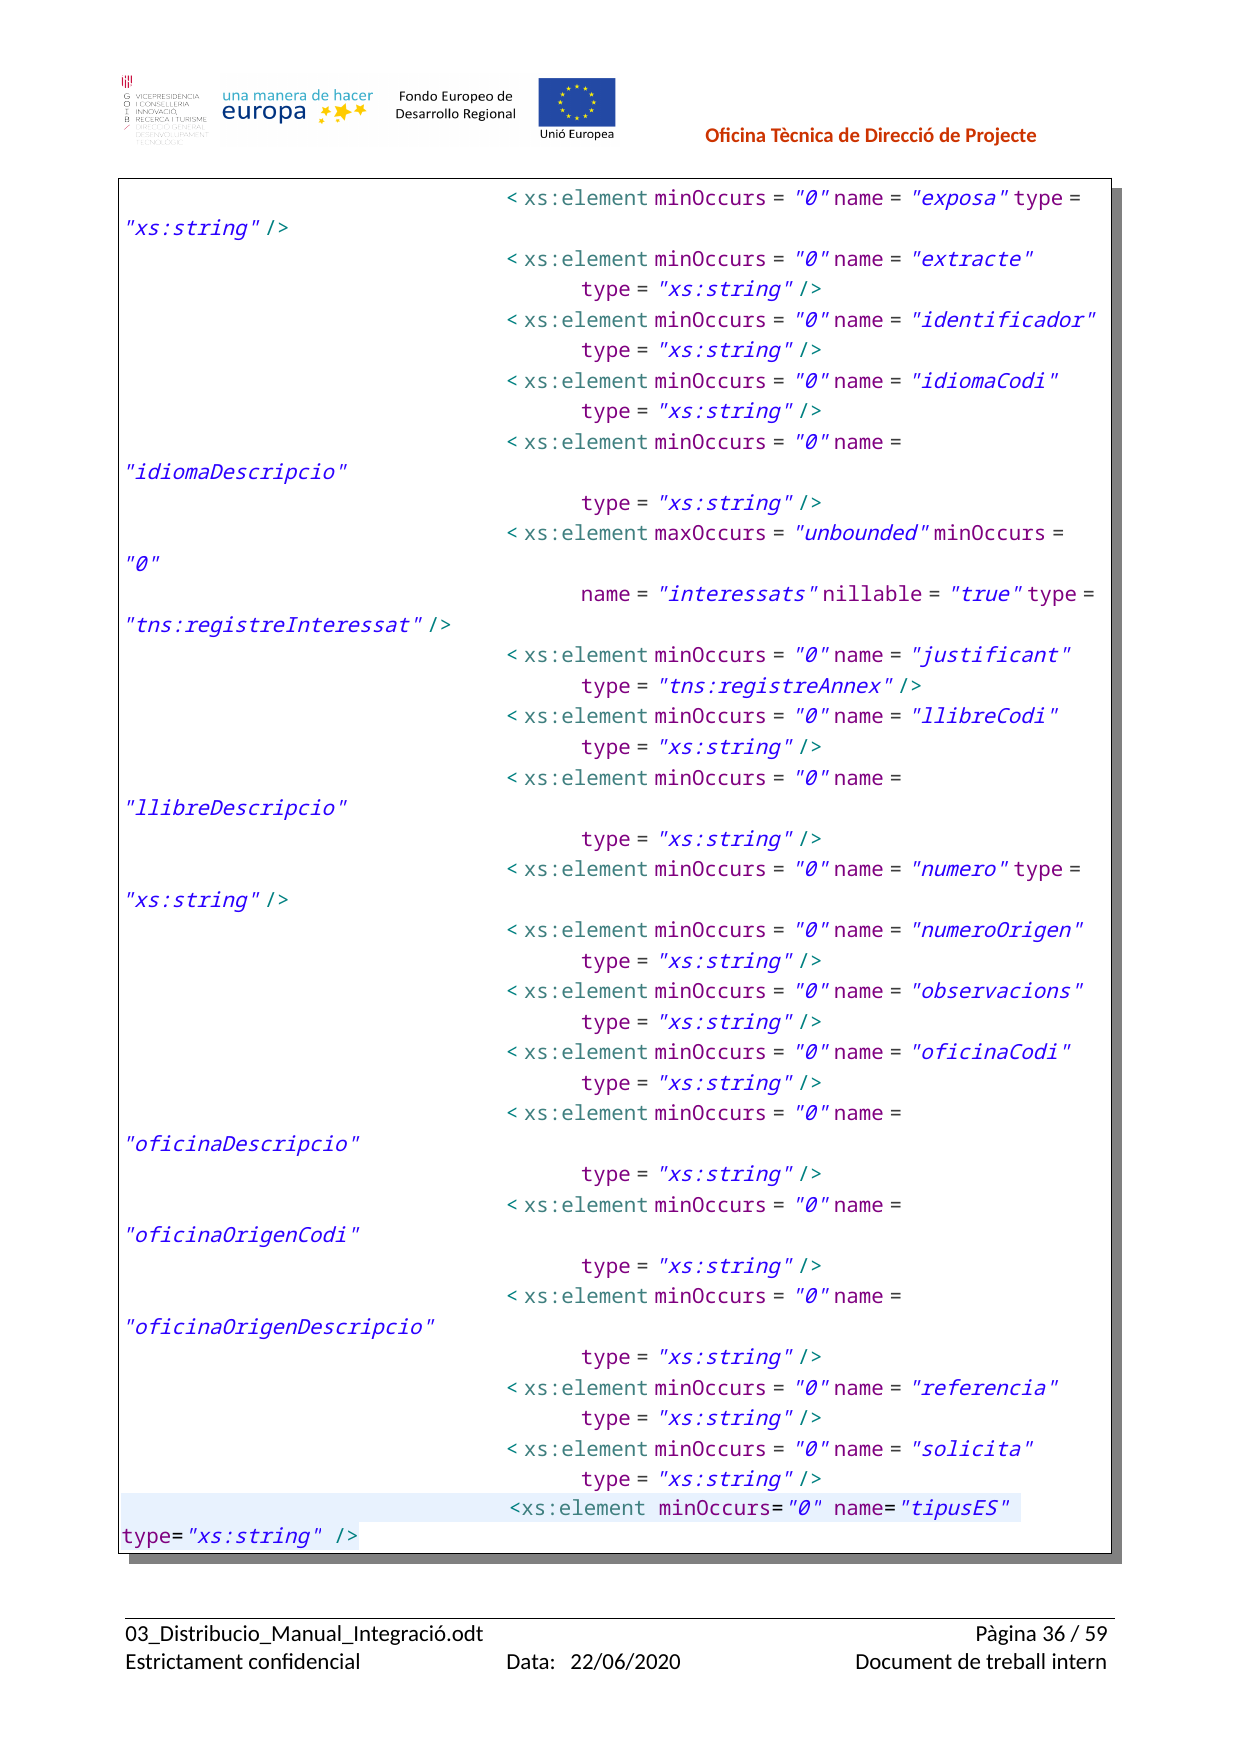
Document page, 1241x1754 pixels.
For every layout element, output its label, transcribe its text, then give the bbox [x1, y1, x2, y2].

text < xs:element minOccurs = "0" name = "observacions" [119, 971, 1111, 1002]
picture [219, 73, 621, 147]
text < xs:element minOccurs = "0" name = "llibreDescripcio" [119, 758, 1111, 819]
text < xs:element minOccurs = "0" name = "llibreCodi" [119, 697, 1111, 727]
text type = "xs:string" /> [119, 269, 1111, 300]
text type = "xs:string" /> [119, 1398, 1111, 1429]
text < xs:element minOccurs = "0" name = "identificador" [119, 300, 1111, 330]
text type = "xs:string" /> [119, 1002, 1111, 1032]
text type = "xs:string" /> [119, 1246, 1111, 1276]
text < xs:element minOccurs = "0" name = "justificant" [119, 636, 1111, 666]
text type = "xs:string" /> [119, 819, 1111, 849]
text type = "xs:string" /> [119, 1063, 1111, 1093]
text < xs:element minOccurs = "0" name = "numero" type = "xs:string" /> [119, 849, 1111, 910]
text < xs:element minOccurs = "0" name = "oficinaCodi" [119, 1032, 1111, 1063]
text type = "xs:string" /> [119, 727, 1111, 758]
text type = "xs:string" /> [119, 1154, 1111, 1185]
text < xs:element minOccurs = "0" name = "idiomaCodi" [119, 361, 1111, 391]
text < xs:element minOccurs = "0" name = "oficinaDescripcio" [119, 1093, 1111, 1154]
text < xs:element minOccurs = "0" name = "extracte" [119, 239, 1111, 269]
text type = "xs:string" /> [119, 391, 1111, 422]
text < xs:element minOccurs = "0" name = "solicita" [119, 1429, 1111, 1459]
text type = "xs:string" /> [119, 941, 1111, 971]
text type = "xs:string" /> [119, 330, 1111, 361]
text < xs:element minOccurs = "0" name = "exposa" type = "xs:string" /> [119, 179, 1111, 239]
text < xs:element minOccurs = "0" name = "numeroOrigen" [119, 910, 1111, 941]
text < xs:element maxOccurs = "unbounded" minOccurs = "0" [119, 513, 1111, 574]
text < xs:element minOccurs = "0" name = "oficinaOrigenDescripcio" [119, 1276, 1111, 1337]
text <xs:element minOccurs="0" name="tipusES" type="xs:string" /> [119, 1490, 1111, 1553]
text type = "tns:registreAnnex" /> [119, 666, 1111, 697]
text name = "interessats" nillable = "true" type = "tns:registreInteressat" /> [119, 574, 1111, 636]
text type = "xs:string" /> [119, 1459, 1111, 1490]
text < xs:element minOccurs = "0" name = "oficinaOrigenCodi" [119, 1185, 1111, 1246]
text type = "xs:string" /> [119, 483, 1111, 513]
picture [118, 73, 213, 147]
text < xs:element minOccurs = "0" name = "idiomaDescripcio" [119, 422, 1111, 483]
text type = "xs:string" /> [119, 1337, 1111, 1368]
text < xs:element minOccurs = "0" name = "referencia" [119, 1368, 1111, 1398]
